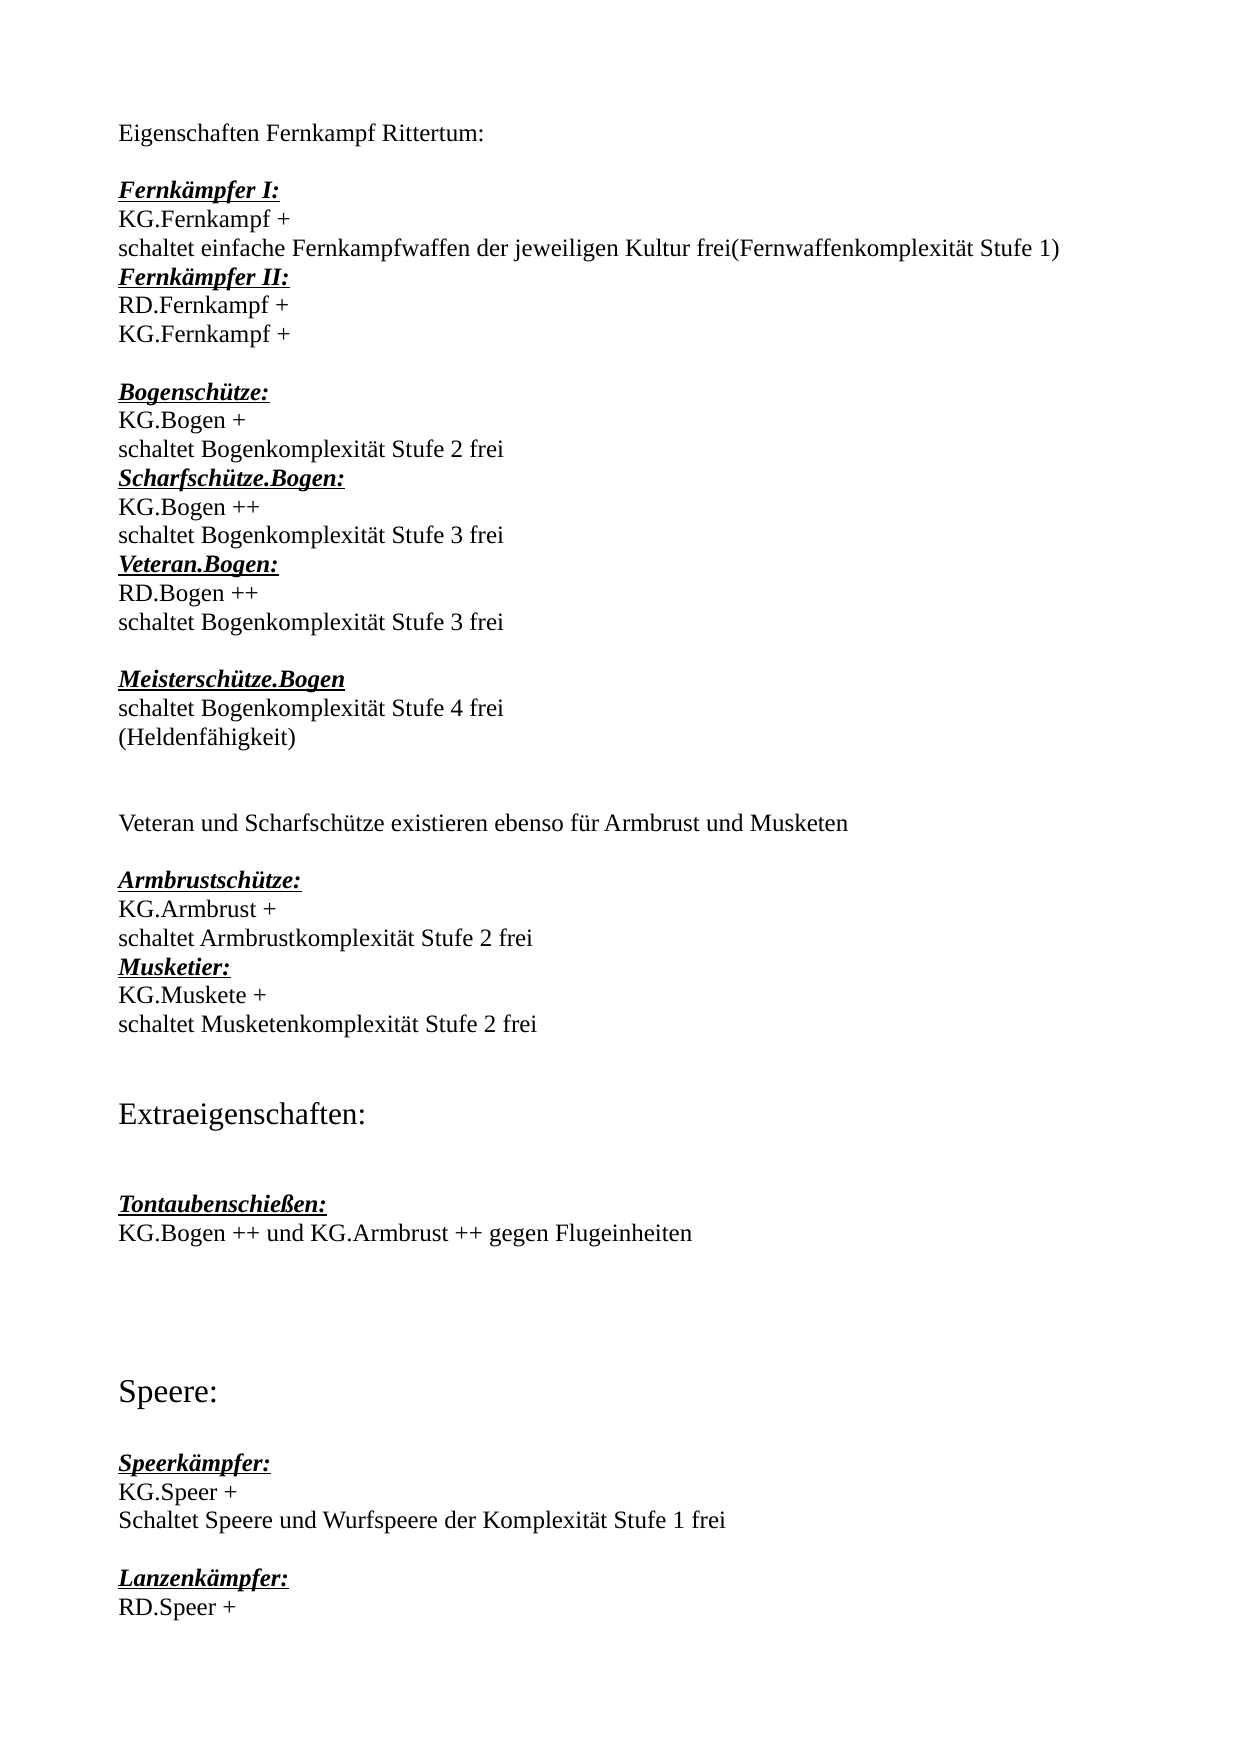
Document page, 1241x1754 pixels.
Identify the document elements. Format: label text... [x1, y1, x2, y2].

text Musketier: [118, 952, 1122, 981]
text Bogenschütze: [118, 377, 1122, 406]
text schaltet Bogenkomplexität Stufe 4 frei [118, 693, 1122, 722]
text schaltet Armbrustkomplexität Stufe 2 frei [118, 923, 1122, 952]
text KG.Fernkampf + [118, 204, 1122, 233]
text Schaltet Speere und Wurfspeere der Komplexität Stufe 1 frei [118, 1505, 1122, 1534]
text KG.Muskete + [118, 981, 1122, 1009]
text RD.Speer + [118, 1592, 1122, 1620]
text Speere: [118, 1371, 1122, 1409]
text Scharfschütze.Bogen: [118, 463, 1122, 492]
text KG.Bogen + [118, 406, 1122, 434]
text Veteran und Scharfschütze existieren ebenso für Armbrust und Musketen [118, 808, 1122, 837]
text Extraeigenschaften: [118, 1096, 1122, 1132]
text schaltet Musketenkomplexität Stufe 2 frei [118, 1009, 1122, 1038]
text Fernkämpfer I: [118, 176, 1122, 204]
text Fernkämpfer II: [118, 262, 1122, 291]
text Veteran.Bogen: [118, 549, 1122, 578]
text Armbrustschütze: [118, 866, 1122, 894]
text schaltet einfache Fernkampfwaffen der jeweiligen Kultur frei(Fernwaffenkomplexität Stufe 1) [118, 233, 1122, 262]
text schaltet Bogenkomplexität Stufe 3 frei [118, 521, 1122, 549]
text KG.Bogen ++ und KG.Armbrust ++ gegen Flugeinheiten [118, 1218, 1122, 1247]
text Lanzenkämpfer: [118, 1563, 1122, 1592]
text RD.Bogen ++ [118, 578, 1122, 607]
text KG.Fernkampf + [118, 319, 1122, 348]
text Eigenschaften Fernkampf Rittertum: [118, 118, 1122, 147]
text schaltet Bogenkomplexität Stufe 2 frei [118, 434, 1122, 463]
text Tontaubenschießen: [118, 1189, 1122, 1218]
text Speerkämpfer: [118, 1448, 1122, 1477]
text RD.Fernkampf + [118, 291, 1122, 319]
text schaltet Bogenkomplexität Stufe 3 frei [118, 607, 1122, 636]
text KG.Speer + [118, 1477, 1122, 1505]
text (Heldenfähigkeit) [118, 722, 1122, 751]
text KG.Bogen ++ [118, 492, 1122, 521]
text KG.Armbrust + [118, 894, 1122, 923]
text Meisterschütze.Bogen [118, 664, 1122, 693]
